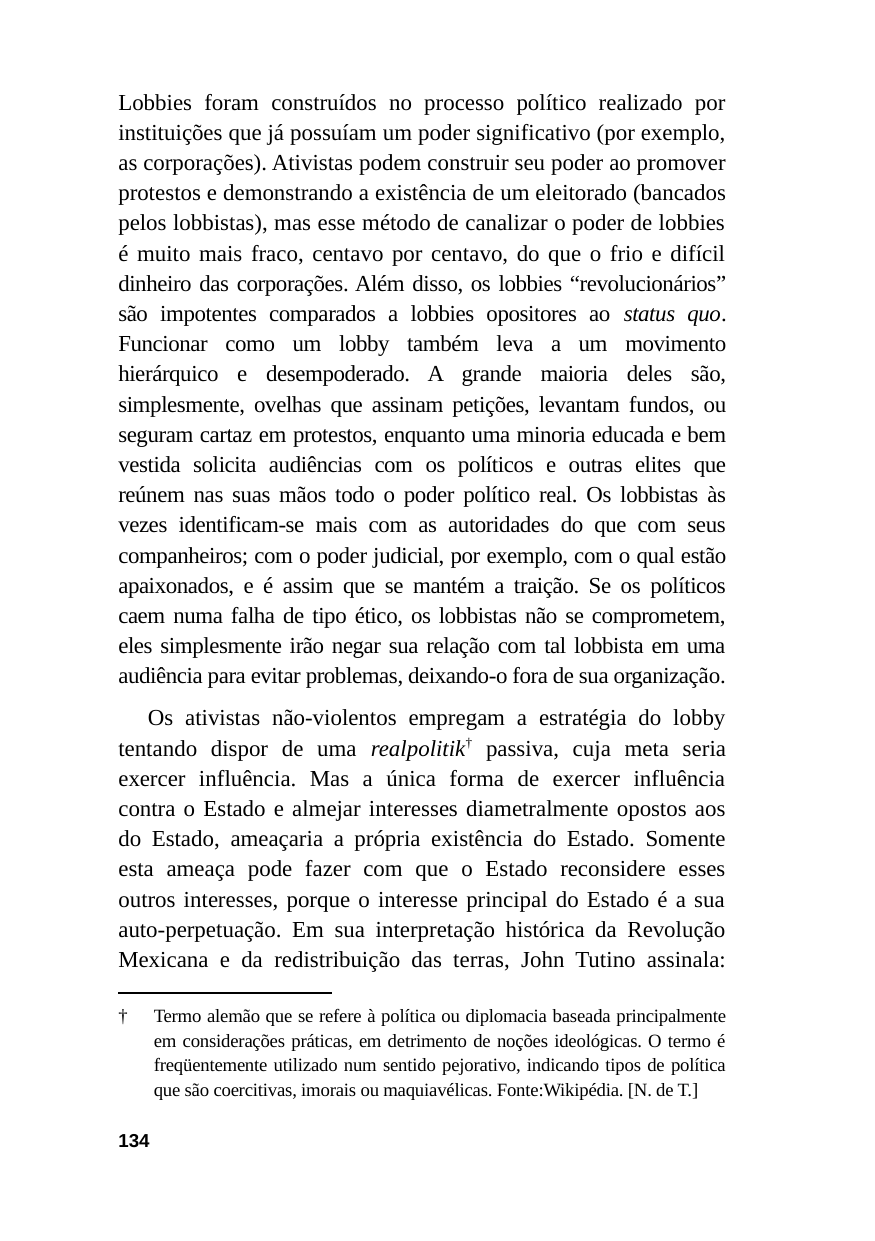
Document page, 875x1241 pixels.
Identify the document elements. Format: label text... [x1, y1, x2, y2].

text Os ativistas não-violentos empregam a estratégia do lobby tentando dispor de uma realpolitik passiva, cuja meta seria exercer influência. Mas a única forma de exercer influência contra o Estado e almejar interesses diametralmente opostos aos do Estado, ameaçaria a própria existência do Estado. Somente esta ameaça pode fazer com que o Estado reconsidere esses outros interesses, porque o interesse principal do Estado é a sua auto-perpetuação. Em sua interpretação histórica da Revolução Mexicana e da redistribuição das terras, John Tutino assinala: [118, 704, 726, 972]
text Termo alemão que se refere à política ou diplomacia baseada principalmente em considerações práticas, em detrimento de noções ideológicas. O termo é freqüentemente utilizado num sentido pejorativo, indicando tipos de política que são coercitivas, imorais ou maquiavélicas. Fonte:Wikipédia. [N. de T.] [118, 1005, 726, 1101]
text Lobbies foram construídos no processo político realizado por instituições que já possuíam um poder significativo (por exemplo, as corporações). Ativistas podem construir seu poder ao promover protestos e demonstrando a existência de um eleitorado (bancados pelos lobbistas), mas esse método de canalizar o poder de lobbies é muito mais fraco, centavo por centavo, do que o frio e difícil dinheiro das corporações. Além disso, os lobbies “revolucionários” são impotentes comparados a lobbies opositores ao status quo. Funcionar como um lobby também leva a um movimento hierárquico e desempoderado. A grande maioria deles são, simplesmente, ovelhas que assinam petições, levantam fundos, ou seguram cartaz em protestos, enquanto uma minoria educada e bem vestida solicita audiências com os políticos e outras elites que reúnem nas suas mãos todo o poder político real. Os lobbistas às vezes identificam-se mais com as autoridades do que com seus companheiros; com o poder judicial, por exemplo, com o qual estão apaixonados, e é assim que se mantém a traição. Se os políticos caem numa falha de tipo ético, os lobbistas não se comprometem, eles simplesmente irão negar sua relação com tal lobbista em uma audiência para evitar problemas, deixando-o fora de sua organização. [118, 88, 726, 689]
